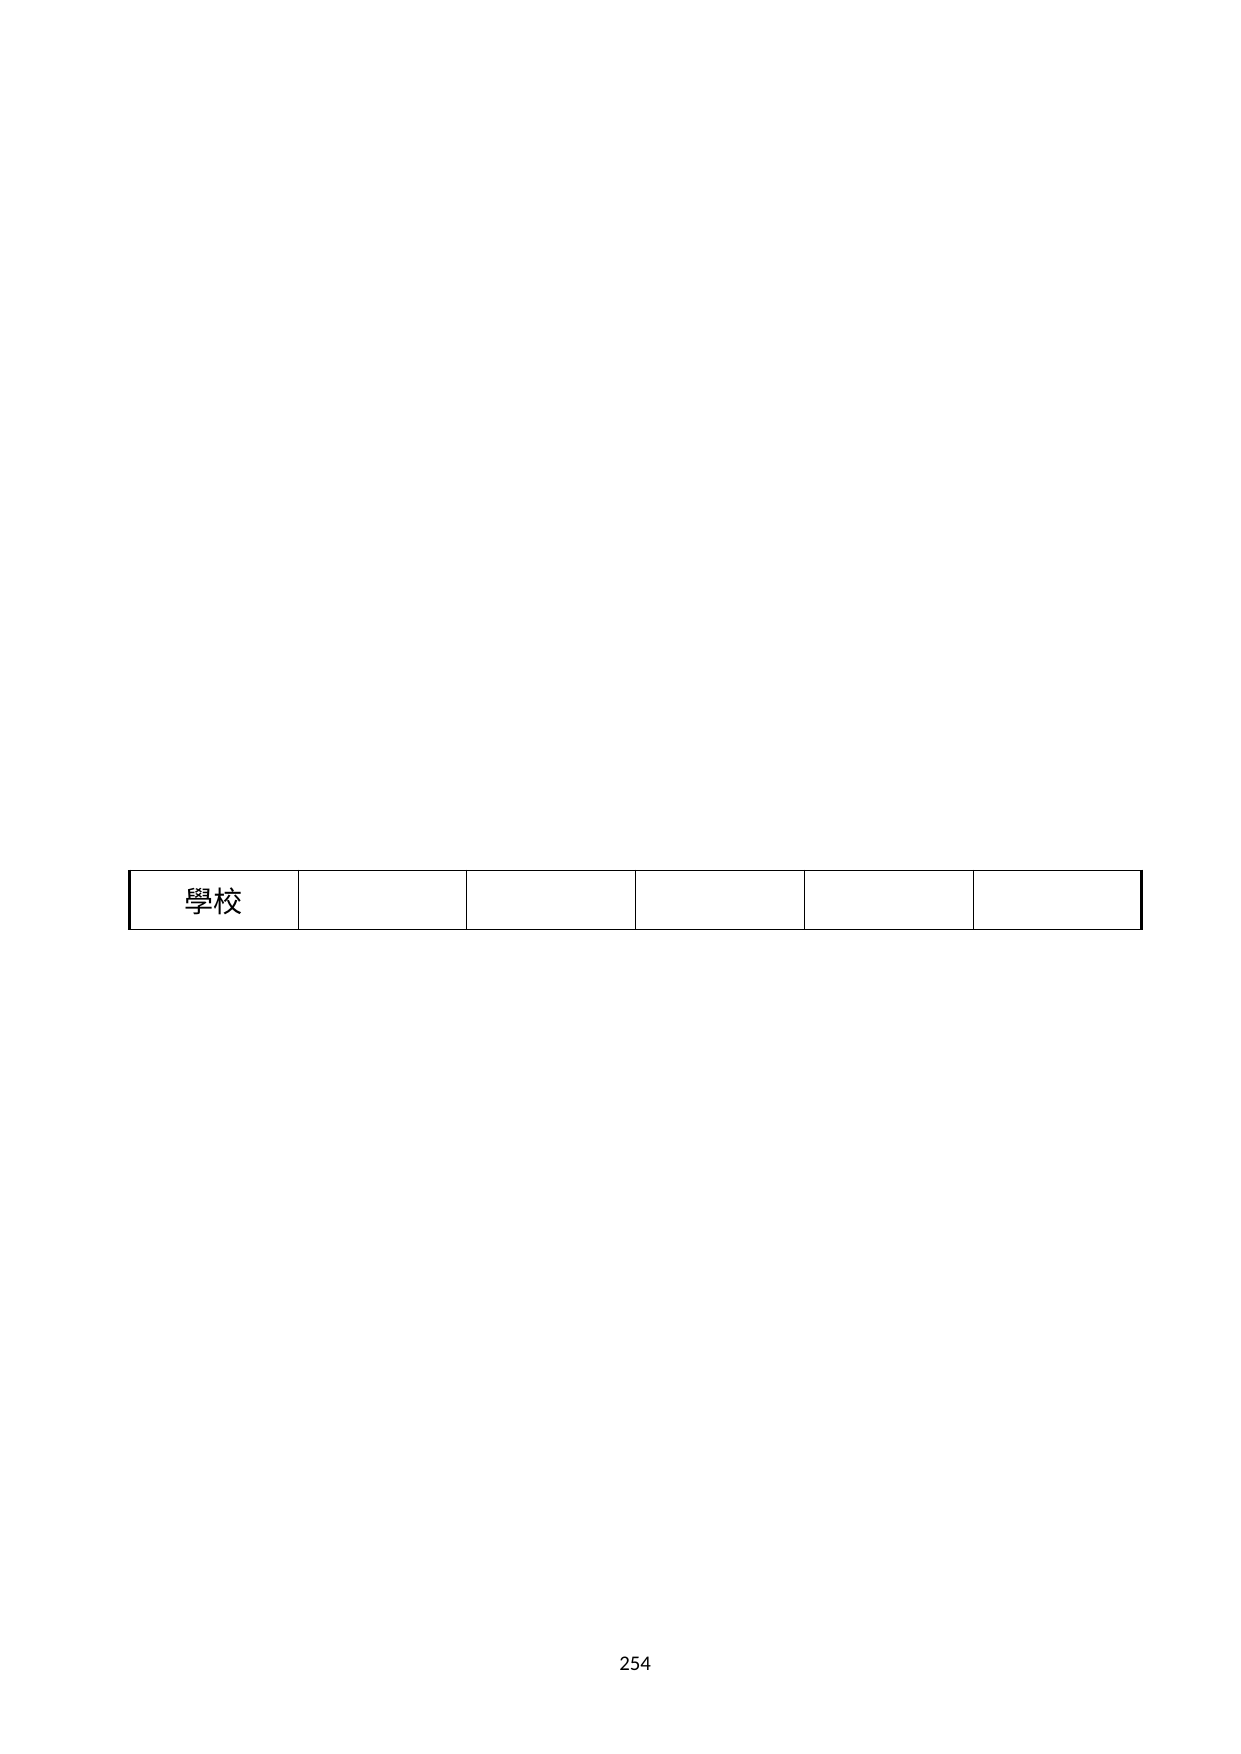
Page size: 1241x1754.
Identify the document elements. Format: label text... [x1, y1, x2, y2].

table_cell [974, 871, 1140, 929]
table_cell [467, 871, 635, 929]
table_cell [805, 871, 973, 929]
table_cell 學校 [131, 871, 298, 929]
table_cell [299, 871, 466, 929]
table_cell [636, 871, 804, 929]
